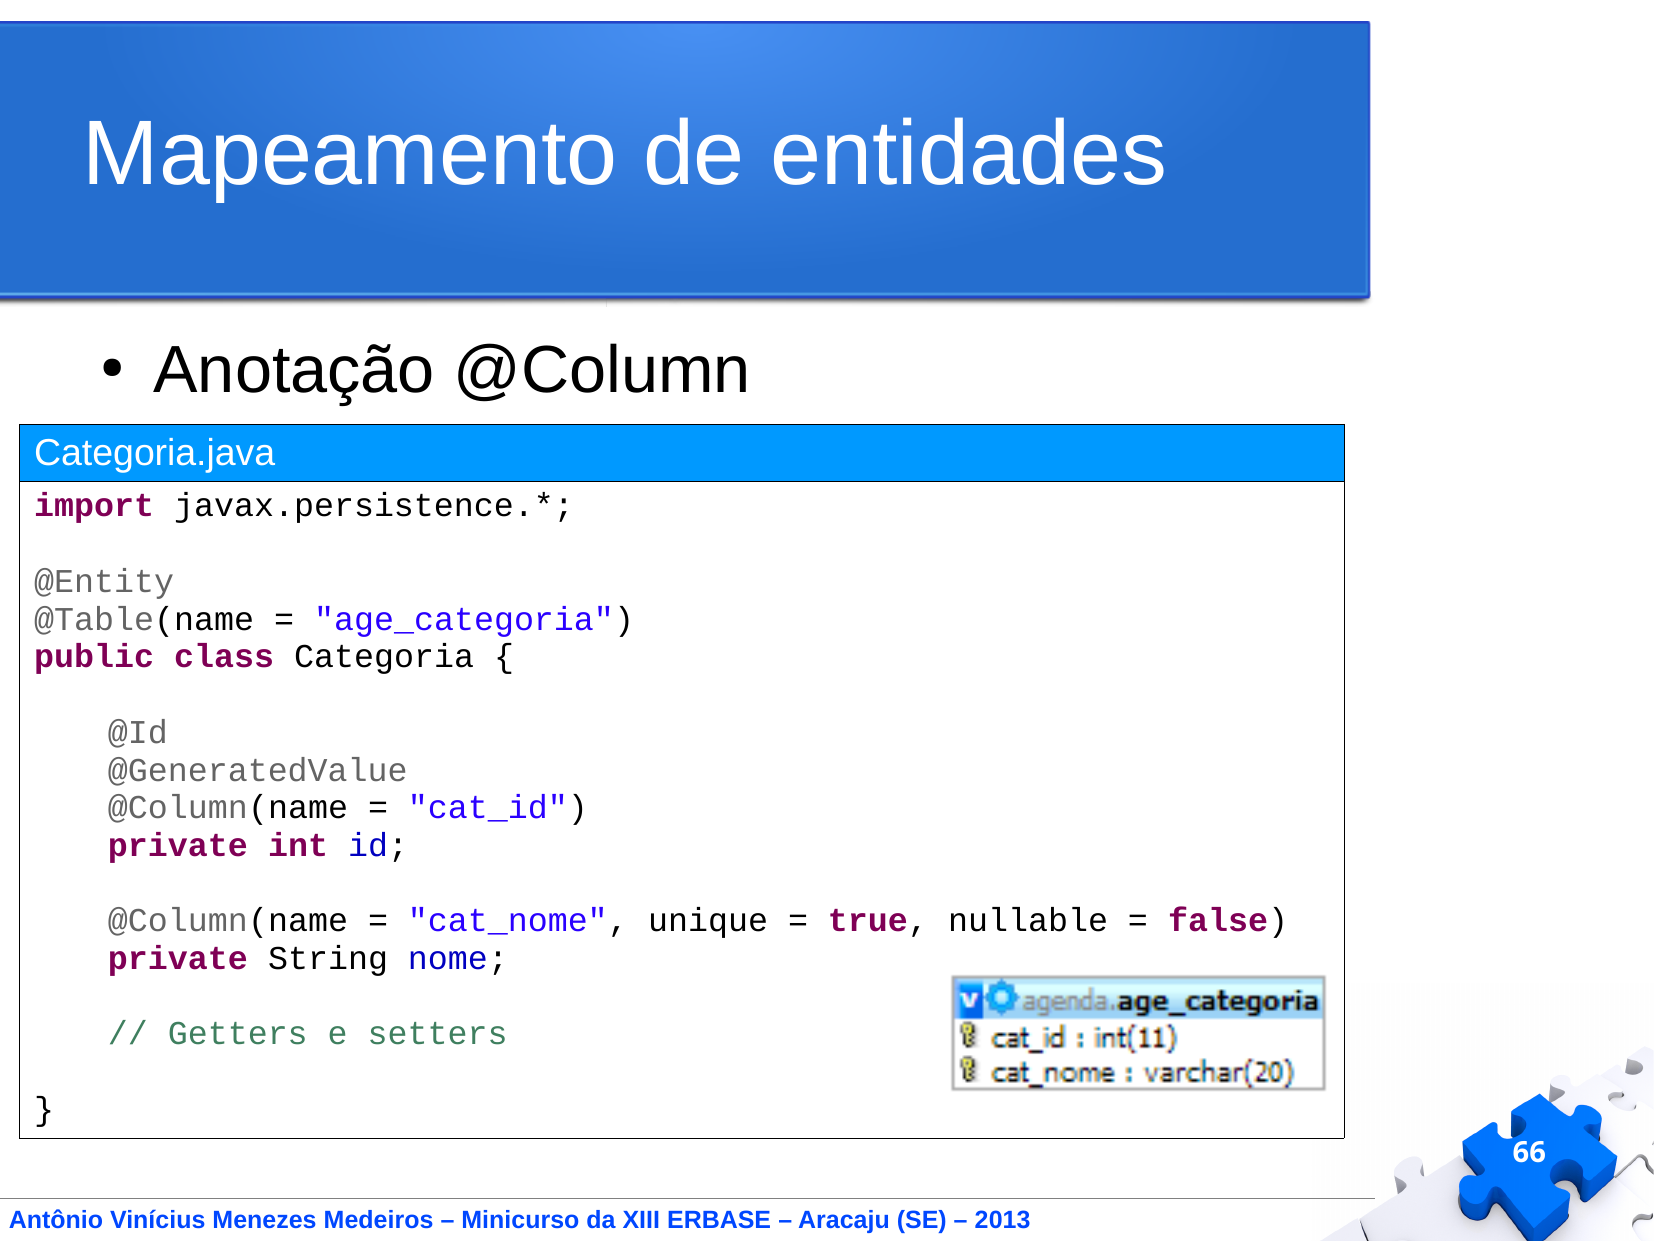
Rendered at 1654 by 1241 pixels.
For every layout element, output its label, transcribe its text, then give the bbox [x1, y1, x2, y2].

picture [0, 21, 1375, 307]
picture [1311, 983, 1654, 1241]
table_cell import javax.persistence.*; @Entity @Table(name = "age_categoria") public class Categoria { @Id @GeneratedValue @Column(name = "cat_id") private int id; @Column(name = "cat_nome", unique = true, nullable = false) private String nome; // Getters e setters } [20, 482, 1344, 1138]
title Mapeamento de entidades [82, 49, 1323, 257]
table_header Categoria.java [20, 425, 1344, 481]
list Anotação @Column [82, 332, 1356, 1052]
picture [944, 968, 1335, 1100]
